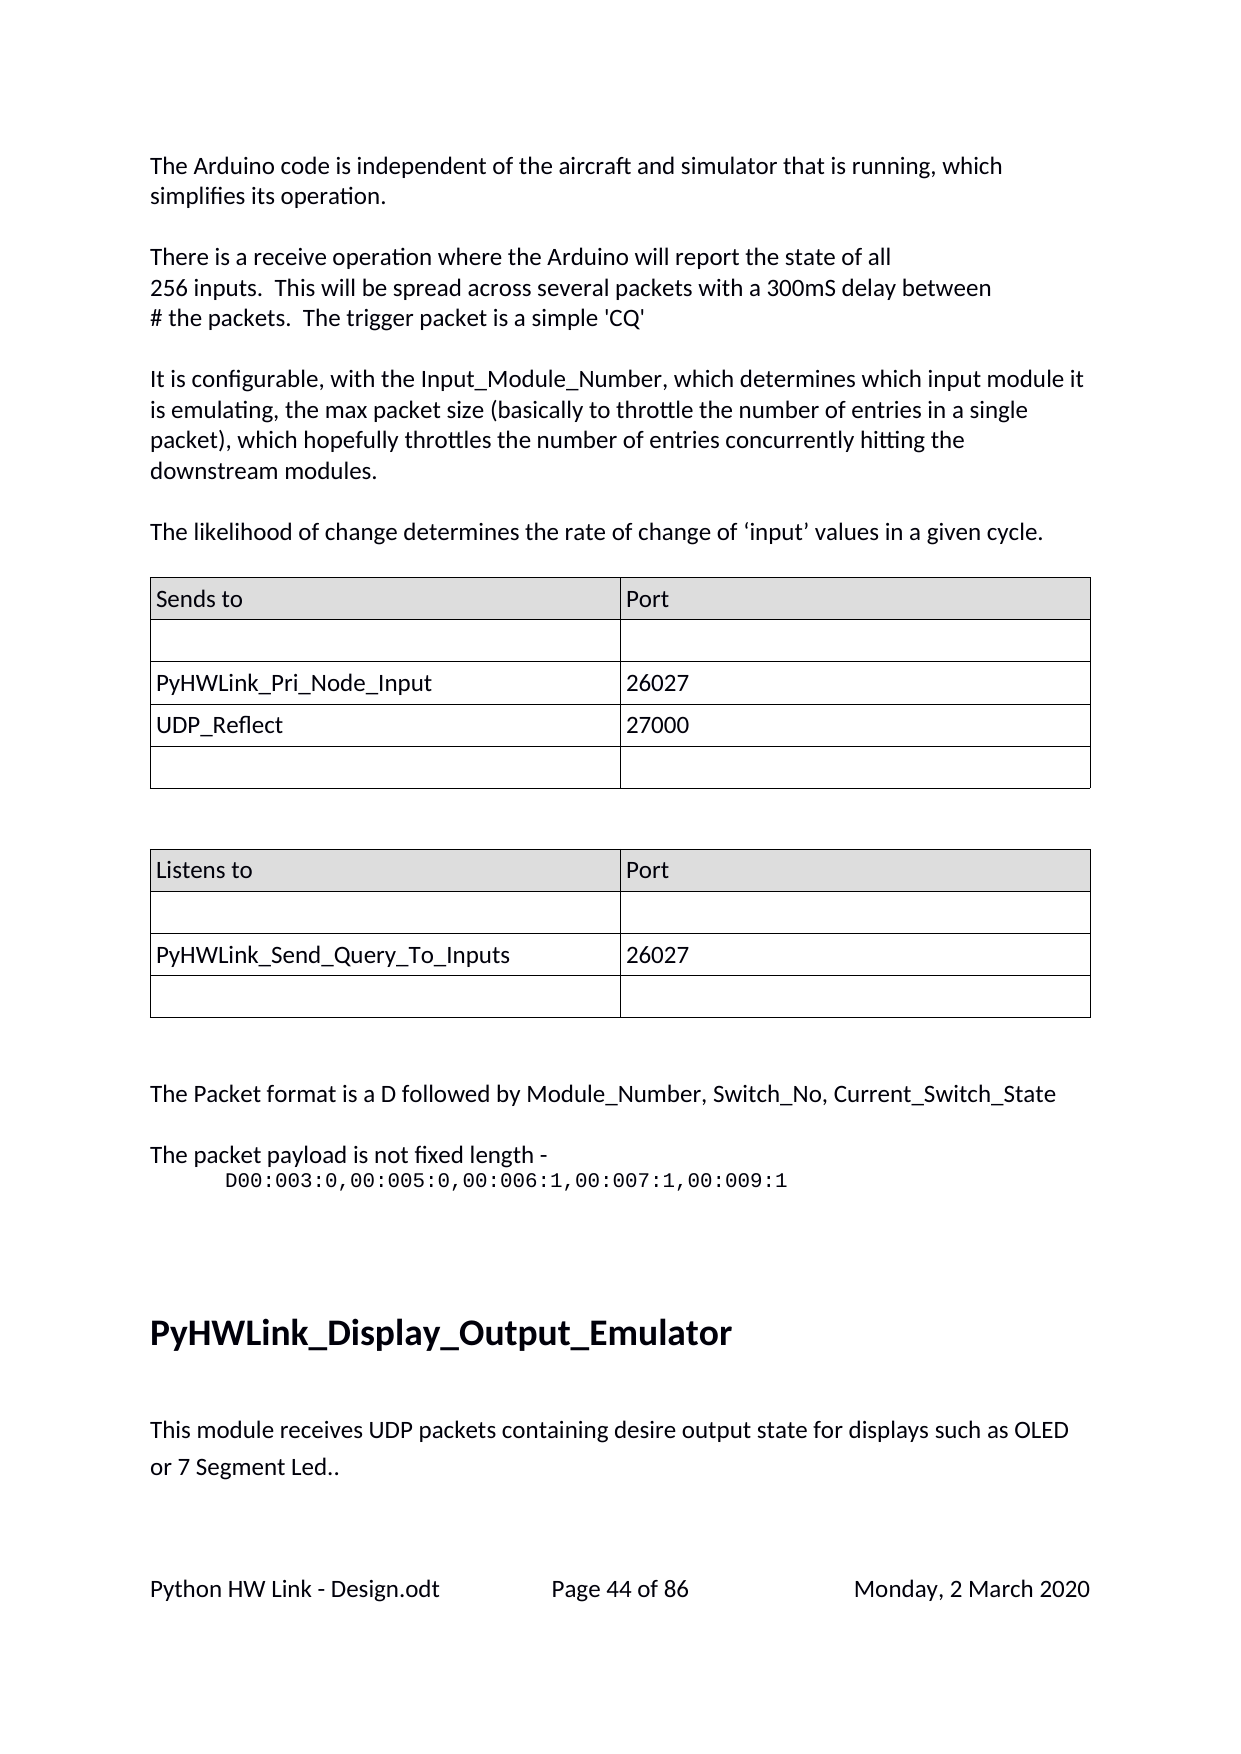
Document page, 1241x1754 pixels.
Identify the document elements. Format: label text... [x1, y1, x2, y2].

table_cell [621, 747, 1090, 788]
table_cell [621, 620, 1090, 661]
table_cell [151, 976, 620, 1017]
text The likelihood of change determines the rate of change of ‘input’ values in a given cycle. [150, 516, 1090, 547]
table_header Port [621, 578, 1090, 619]
table_cell PyHWLink_Send_Query_To_Inputs [151, 934, 620, 975]
table_cell [151, 620, 620, 661]
table_cell [151, 747, 620, 788]
table_header Port [621, 850, 1090, 891]
text The Packet format is a D followed by Module_Number, Switch_No, Current_Switch_State [150, 1078, 1090, 1109]
subtitle PyHWLink_Display_Output_Emulator [150, 1309, 1090, 1355]
table_cell [151, 892, 620, 933]
text The packet payload is not fixed length - [150, 1139, 1090, 1170]
table_cell PyHWLink_Pri_Node_Input [151, 662, 620, 703]
table_cell 26027 [621, 662, 1090, 703]
text This module receives UDP packets containing desire output state for displays such as OLED or 7 Segment Led.. [150, 1414, 1090, 1481]
text # the packets. The trigger packet is a simple 'CQ' [150, 303, 1090, 333]
table_cell UDP_Reflect [151, 705, 620, 746]
table_header Sends to [151, 578, 620, 619]
text There is a receive operation where the Arduino will report the state of all [150, 242, 1090, 272]
table_cell [621, 892, 1090, 933]
text 256 inputs. This will be spread across several packets with a 300mS delay between [150, 272, 1090, 303]
text It is configurable, with the Input_Module_Number, which determines which input module it is emulating, the max packet size (basically to throttle the number of entries in a single packet), which hopefully throttles the number of entries concurrently hitting the downstream modules. [150, 364, 1090, 486]
table_cell 26027 [621, 934, 1090, 975]
table_cell 27000 [621, 705, 1090, 746]
text The Arduino code is independent of the aircraft and simulator that is running, which simplifies its operation. [150, 150, 1090, 211]
table_header Listens to [151, 850, 620, 891]
table_cell [621, 976, 1090, 1017]
text D00:003:0,00:005:0,00:006:1,00:007:1,00:009:1 [150, 1170, 1090, 1193]
